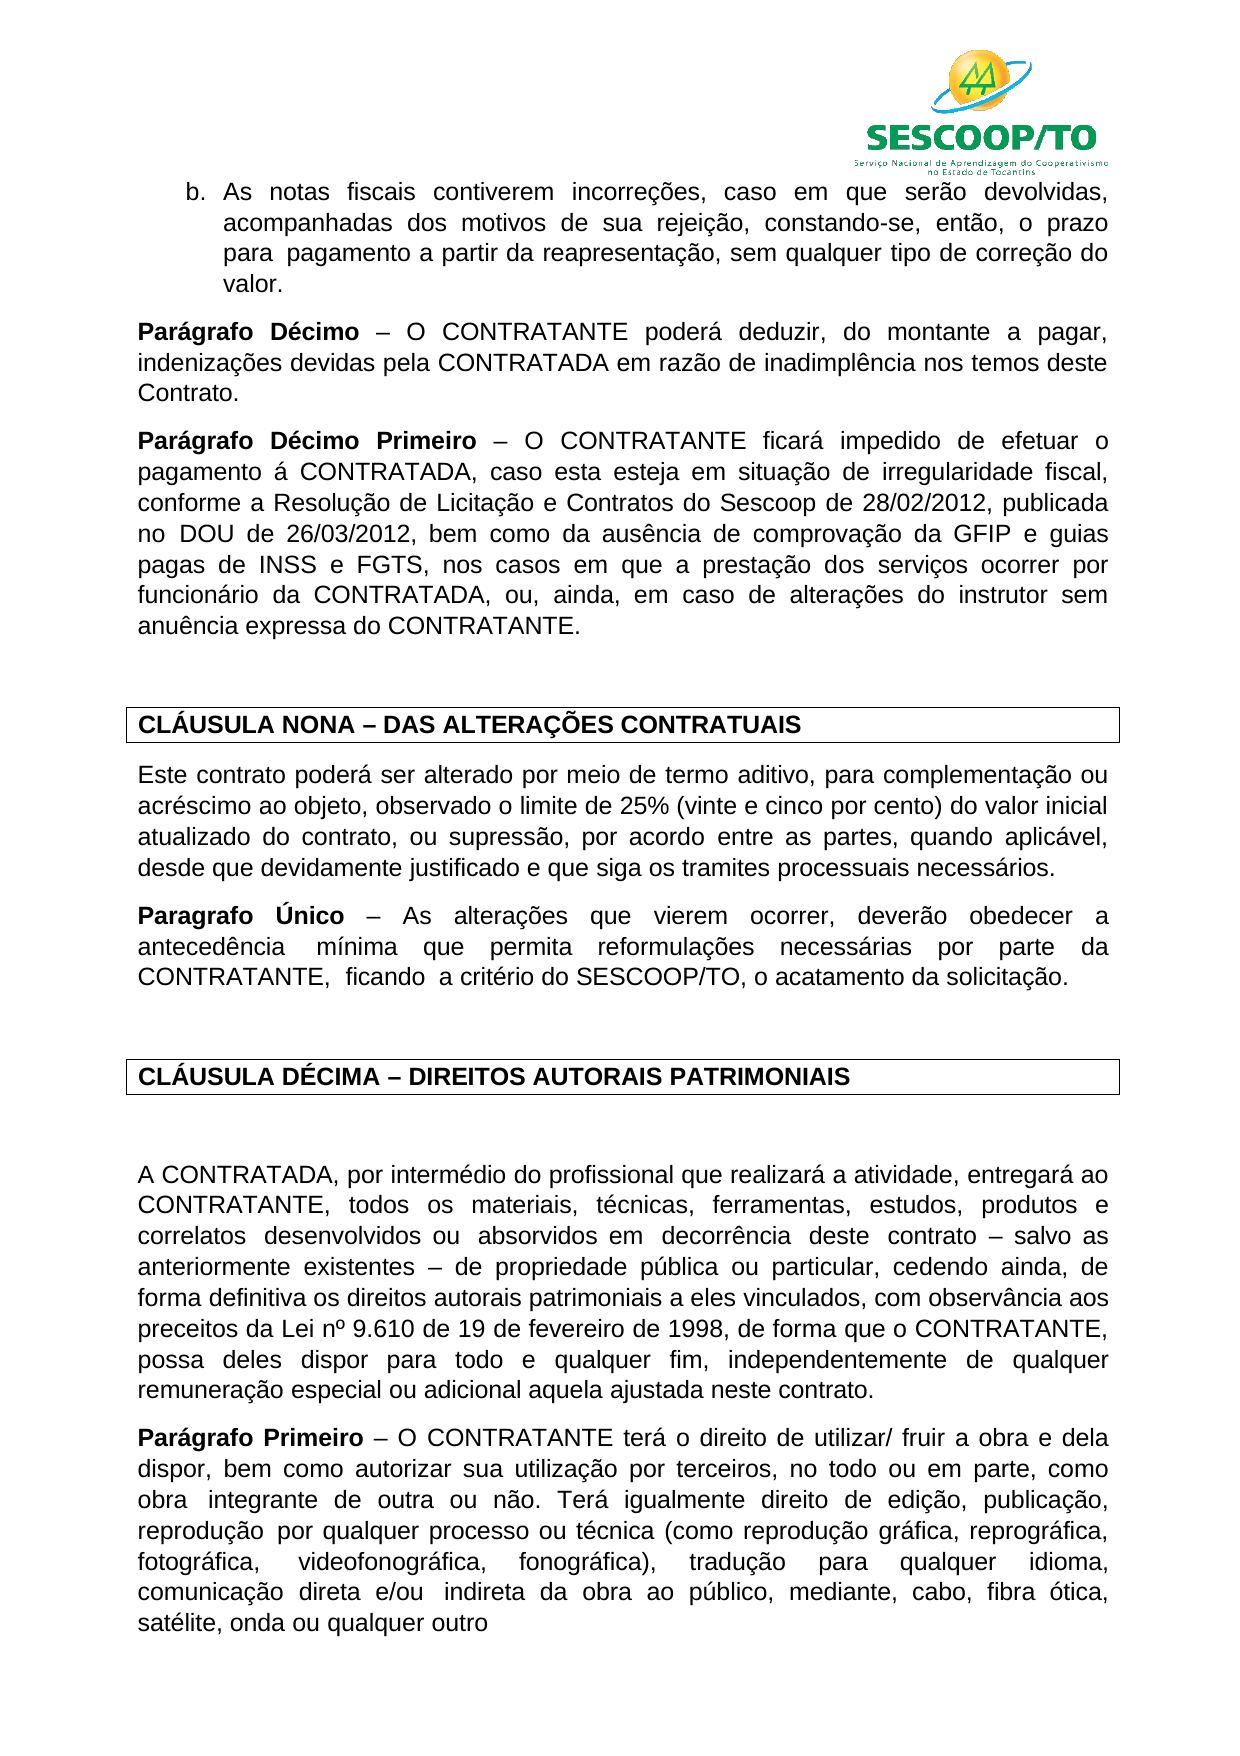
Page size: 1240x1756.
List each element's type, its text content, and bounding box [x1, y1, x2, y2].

text CLÁUSULA NONA – DAS ALTERAÇÕES CONTRATUAIS [138, 710, 1119, 739]
text CLÁUSULA DÉCIMA – DIREITOS AUTORAIS PATRIMONIAIS [138, 1062, 1119, 1090]
list As notas fiscais contiverem incorreções, caso em que serão devolvidas, acompanhadas dos motivos de sua rejeição, constando-se, então, o prazo para pagamento a partir da reapresentação, sem qualquer tipo de correção do valor. [185, 177, 1109, 298]
text A CONTRATADA, por intermédio do profissional que realizará a atividade, entregará ao CONTRATANTE, todos os materiais, técnicas, ferramentas, estudos, produtos e correlatos desenvolvidos ou absorvidos em decorrência deste contrato – salvo as anteriormente existentes – de propriedade pública ou particular, cedendo ainda, de forma definitiva os direitos autorais patrimoniais a eles vinculados, com observância aos preceitos da Lei nº 9.610 de 19 de fevereiro de 1998, de forma que o CONTRATANTE, possa deles dispor para todo e qualquer fim, independentemente de qualquer remuneração especial ou adicional aquela ajustada neste contrato. [137, 1160, 1109, 1404]
text Parágrafo Décimo – O CONTRATANTE poderá deduzir, do montante a pagar, indenizações devidas pela CONTRATADA em razão de inadimplência nos temos deste Contrato. [137, 317, 1108, 407]
text Parágrafo Primeiro – O CONTRATANTE terá o direito de utilizar/ fruir a obra e dela dispor, bem como autorizar sua utilização por terceiros, no todo ou em parte, como obra integrante de outra ou não. Terá igualmente direito de edição, publicação, reprodução por qualquer processo ou técnica (como reprodução gráfica, reprográfica, fotográfica, videofonográfica, fonográfica), tradução para qualquer idioma, comunicação direta e/ou indireta da obra ao público, mediante, cabo, fibra ótica, satélite, onda ou qualquer outro [137, 1423, 1109, 1637]
text Paragrafo Único – As alterações que vierem ocorrer, deverão obedecer a antecedência mínima que permita reformulações necessárias por parte da CONTRATANTE, ficando a critério do SESCOOP/TO, o acatamento da solicitação. [137, 901, 1109, 991]
text Parágrafo Décimo Primeiro – O CONTRATANTE ficará impedido de efetuar o pagamento á CONTRATADA, caso esta esteja em situação de irregularidade fiscal, conforme a Resolução de Licitação e Contratos do Sescoop de 28/02/2012, publicada no DOU de 26/03/2012, bem como da ausência de comprovação da GFIP e guias pagas de INSS e FGTS, nos casos em que a prestação dos serviços ocorrer por funcionário da CONTRATADA, ou, ainda, em caso de alterações do instrutor sem anuência expressa do CONTRATANTE. [137, 426, 1109, 640]
text Este contrato poderá ser alterado por meio de termo aditivo, para complementação ou acréscimo ao objeto, observado o limite de 25% (vinte e cinco por cento) do valor inicial atualizado do contrato, ou supressão, por acordo entre as partes, quando aplicável, desde que devidamente justificado e que siga os tramites processuais necessários. [137, 761, 1108, 882]
